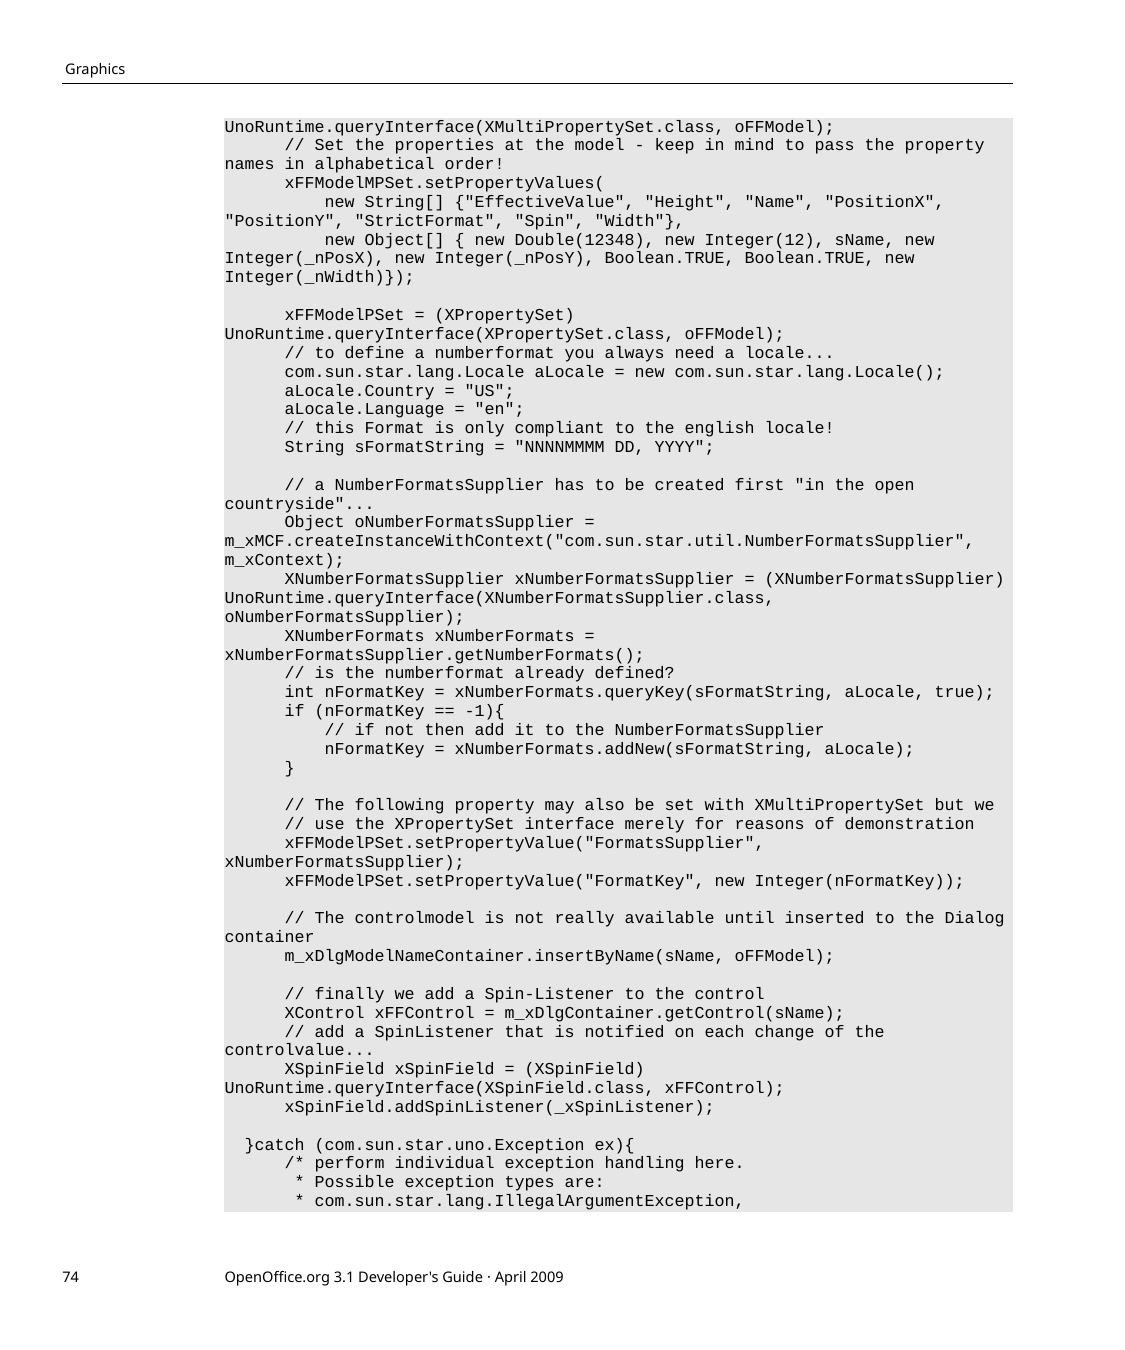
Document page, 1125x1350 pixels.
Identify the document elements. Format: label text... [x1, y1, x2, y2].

text UnoRuntime.queryInterface(XMultiPropertySet.class, oFFModel); // Set the properties at the model - keep in mind to pass the property names in alphabetical order! xFFModelMPSet.setPropertyValues( new String[] {"EffectiveValue", "Height", "Name", "PositionX", "PositionY", "StrictFormat", "Spin", "Width"}, new Object[] { new Double(12348), new Integer(12), sName, new Integer(_nPosX), new Integer(_nPosY), Boolean.TRUE, Boolean.TRUE, new Integer(_nWidth)}); xFFModelPSet = (XPropertySet) UnoRuntime.queryInterface(XPropertySet.class, oFFModel); // to define a numberformat you always need a locale... com.sun.star.lang.Locale aLocale = new com.sun.star.lang.Locale(); aLocale.Country = "US"; aLocale.Language = "en"; // this Format is only compliant to the english locale! String sFormatString = "NNNNMMMM DD, YYYY"; // a NumberFormatsSupplier has to be created first "in the open countryside"... Object oNumberFormatsSupplier = m_xMCF.createInstanceWithContext("com.sun.star.util.NumberFormatsSupplier", m_xContext); XNumberFormatsSupplier xNumberFormatsSupplier = (XNumberFormatsSupplier) UnoRuntime.queryInterface(XNumberFormatsSupplier.class, oNumberFormatsSupplier); XNumberFormats xNumberFormats = xNumberFormatsSupplier.getNumberFormats(); // is the numberformat already defined? int nFormatKey = xNumberFormats.queryKey(sFormatString, aLocale, true); if (nFormatKey == -1){ // if not then add it to the NumberFormatsSupplier nFormatKey = xNumberFormats.addNew(sFormatString, aLocale); } // The following property may also be set with XMultiPropertySet but we // use the XPropertySet interface merely for reasons of demonstration xFFModelPSet.setPropertyValue("FormatsSupplier", xNumberFormatsSupplier); xFFModelPSet.setPropertyValue("FormatKey", new Integer(nFormatKey)); // The controlmodel is not really available until inserted to the Dialog container m_xDlgModelNameContainer.insertByName(sName, oFFModel); // finally we add a Spin-Listener to the control XControl xFFControl = m_xDlgContainer.getControl(sName); // add a SpinListener that is notified on each change of the controlvalue... XSpinField xSpinField = (XSpinField) UnoRuntime.queryInterface(XSpinField.class, xFFControl); xSpinField.addSpinListener(_xSpinListener); }catch (com.sun.star.uno.Exception ex){ /* perform individual exception handling here. * Possible exception types are: * com.sun.star.lang.IllegalArgumentException, [224, 118, 1013, 1212]
